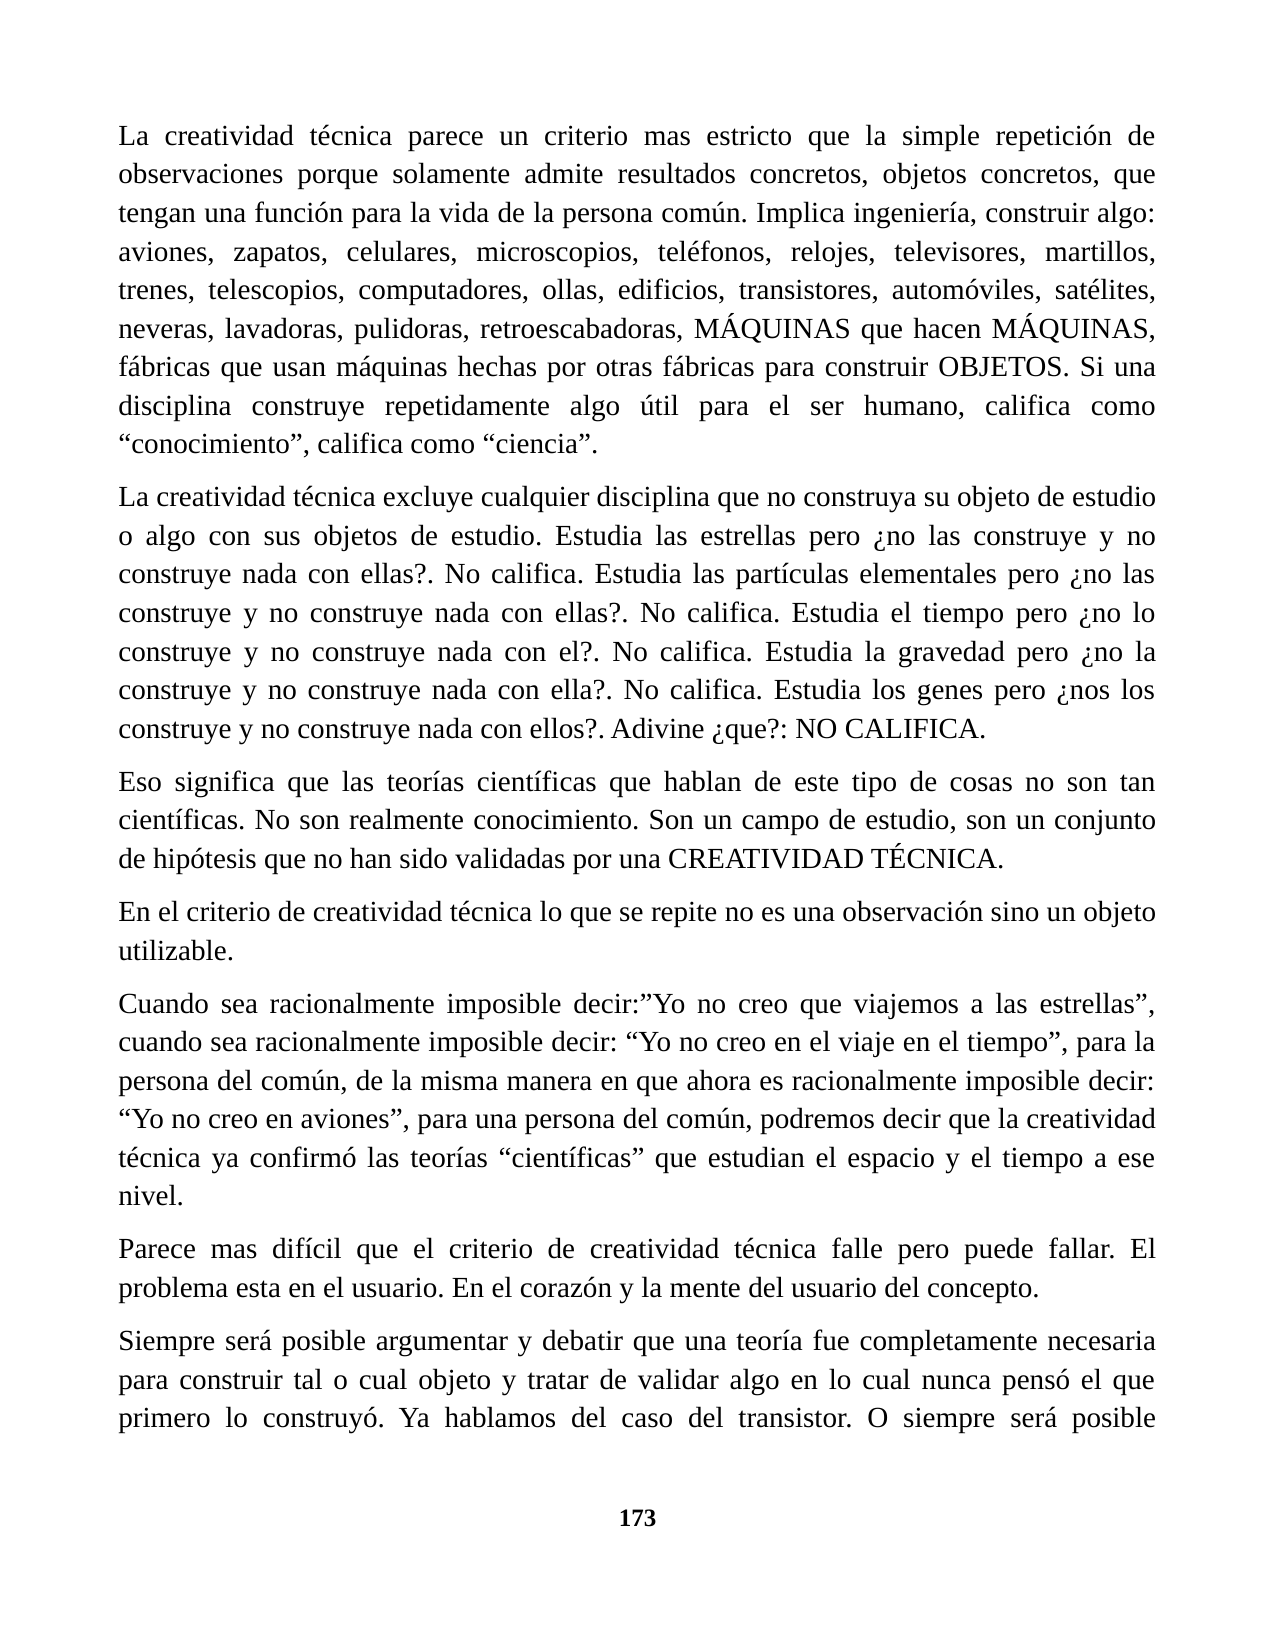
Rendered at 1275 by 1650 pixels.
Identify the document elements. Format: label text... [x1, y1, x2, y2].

text Siempre será posible argumentar y debatir que una teoría fue completamente necesaria para construir tal o cual objeto y tratar de validar algo en lo cual nunca pensó el que primero lo construyó. Ya hablamos del caso del transistor. O siempre será posible [118, 1323, 1157, 1434]
text Eso significa que las teorías científicas que hablan de este tipo de cosas no son tan científicas. No son realmente conocimiento. Son un campo de estudio, son un conjunto de hipótesis que no han sido validadas por una CREATIVIDAD TÉCNICA. [118, 764, 1157, 874]
text La creatividad técnica parece un criterio mas estricto que la simple repetición de observaciones porque solamente admite resultados concretos, objetos concretos, que tengan una función para la vida de la persona común. Implica ingeniería, construir algo: aviones, zapatos, celulares, microscopios, teléfonos, relojes, televisores, martillos, trenes, telescopios, computadores, ollas, edificios, transistores, automóviles, satélites, neveras, lavadoras, pulidoras, retroescabadoras, MÁQUINAS que hacen MÁQUINAS, fábricas que usan máquinas hechas por otras fábricas para construir OBJETOS. Si una disciplina construye repetidamente algo útil para el ser humano, califica como “conocimiento”, califica como “ciencia”. [118, 118, 1157, 460]
text La creatividad técnica excluye cualquier disciplina que no construya su objeto de estudio o algo con sus objetos de estudio. Estudia las estrellas pero ¿no las construye y no construye nada con ellas?. No califica. Estudia las partículas elementales pero ¿no las construye y no construye nada con ellas?. No califica. Estudia el tiempo pero ¿no lo construye y no construye nada con el?. No califica. Estudia la gravedad pero ¿no la construye y no construye nada con ella?. No califica. Estudia los genes pero ¿nos los construye y no construye nada con ellos?. Adivine ¿que?: NO CALIFICA. [118, 479, 1157, 744]
text Parece mas difícil que el criterio de creatividad técnica falle pero puede fallar. El problema esta en el usuario. En el corazón y la mente del usuario del concepto. [118, 1232, 1157, 1304]
text En el criterio de creatividad técnica lo que se repite no es una observación sino un objeto utilizable. [118, 894, 1157, 966]
text Cuando sea racionalmente imposible decir:”Yo no creo que viajemos a las estrellas”, cuando sea racionalmente imposible decir: “Yo no creo en el viaje en el tiempo”, para la persona del común, de la misma manera en que ahora es racionalmente imposible decir: “Yo no creo en aviones”, para una persona del común, podremos decir que la creatividad técnica ya confirmó las teorías “científicas” que estudian el espacio y el tiempo a ese nivel. [118, 986, 1157, 1212]
